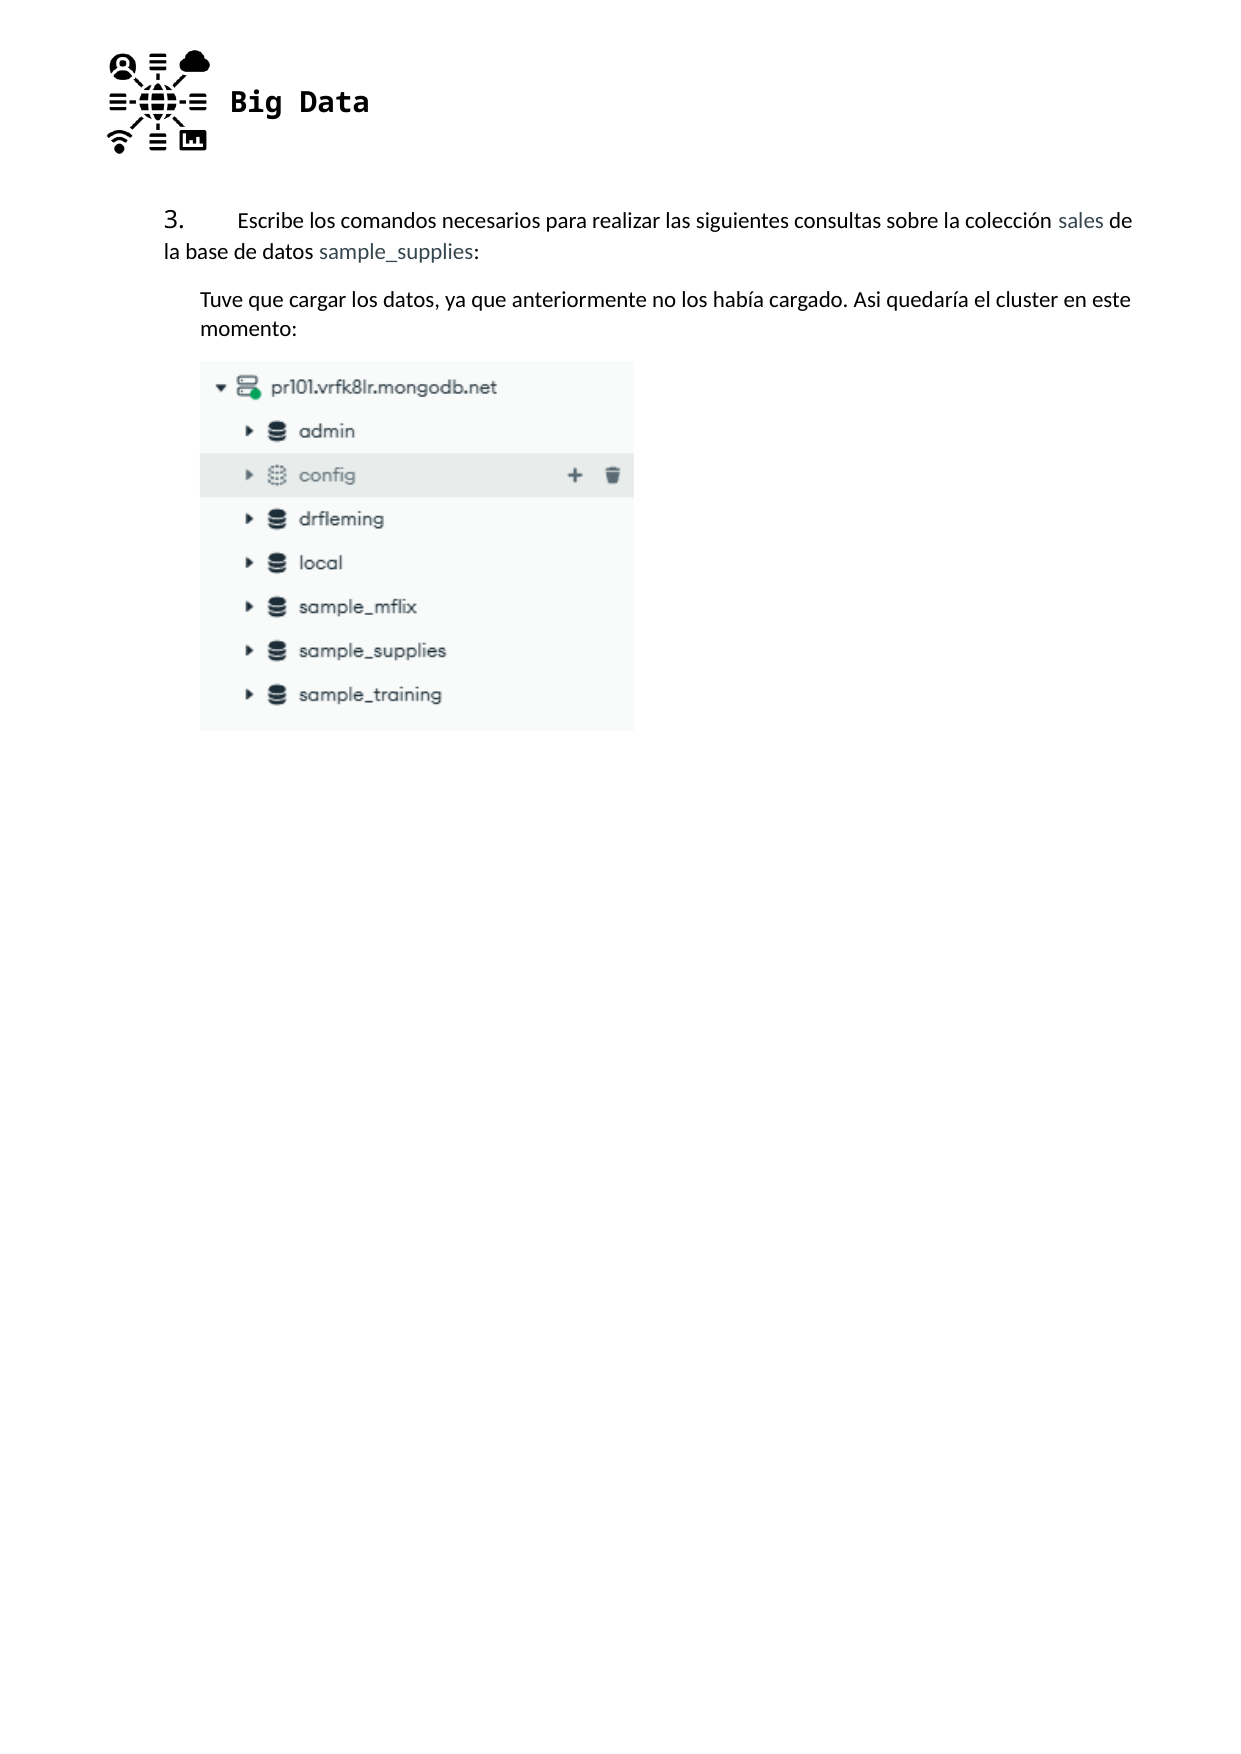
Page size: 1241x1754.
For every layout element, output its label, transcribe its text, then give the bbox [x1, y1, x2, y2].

list Escribe los comandos necesarios para realizar las siguientes consultas sobre la colección sales de la base de datos sample_supplies: [164, 202, 1147, 265]
list Tuve que cargar los datos, ya que anteriormente no los había cargado. Asi quedaría el cluster en este momento: [200, 285, 1147, 342]
